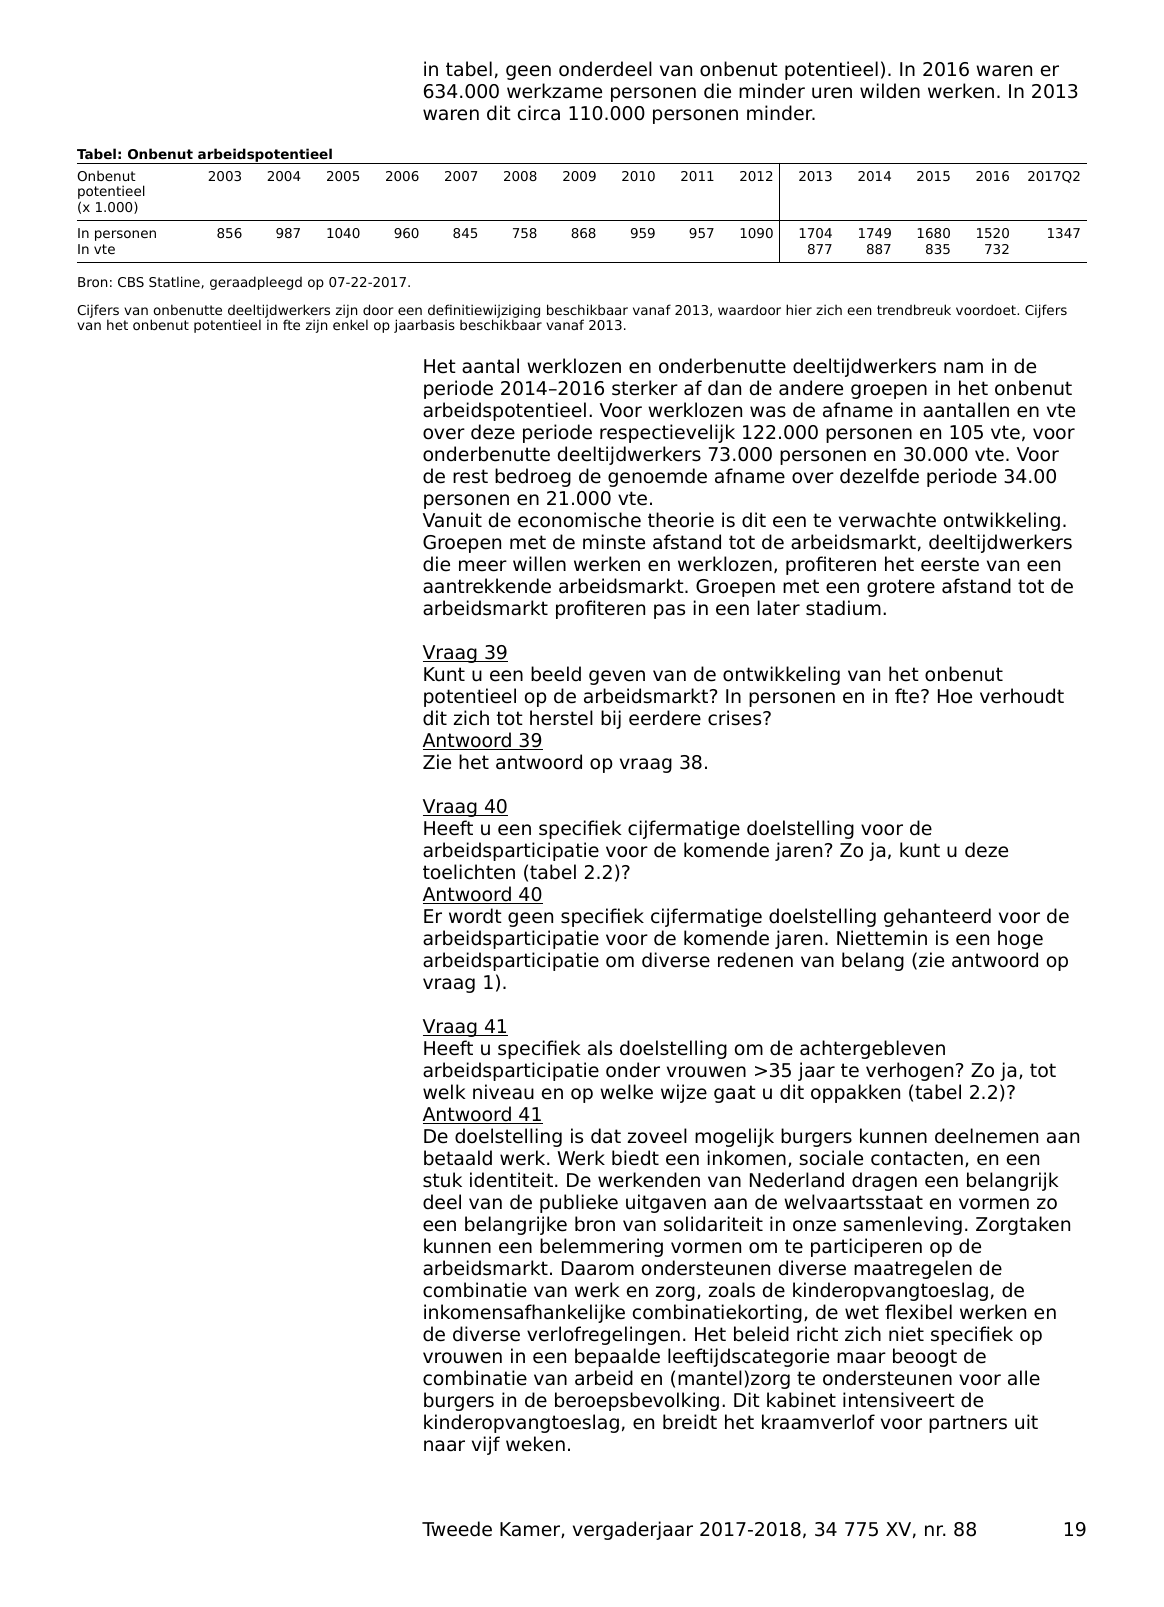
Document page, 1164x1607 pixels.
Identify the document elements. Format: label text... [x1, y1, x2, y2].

table_cell 835 [898, 242, 957, 262]
text Antwoord 41 [422, 1104, 1087, 1126]
table_cell Onbenut potentieel (x 1.000) [77, 164, 189, 220]
text Zie het antwoord op vraag 38. [422, 752, 1087, 774]
table_cell 877 [780, 242, 838, 262]
table_cell 957 [661, 221, 720, 242]
table_cell 2009 [543, 164, 602, 220]
table_cell 868 [543, 221, 602, 242]
table_cell [661, 242, 720, 262]
table_cell 2016 [957, 164, 1016, 220]
table_cell 1347 [1016, 221, 1087, 242]
table_cell 987 [248, 221, 307, 242]
table_cell 960 [366, 221, 425, 242]
table_cell 2017Q2 [1016, 164, 1087, 220]
table_cell [1016, 242, 1087, 262]
table_header Tabel: Onbenut arbeidspotentieel [77, 147, 1087, 163]
table_cell 2011 [661, 164, 720, 220]
table_cell 2012 [720, 164, 779, 220]
text Vraag 40 [422, 796, 1087, 818]
table_cell [189, 242, 248, 262]
table_cell 856 [189, 221, 248, 242]
table_cell 1704 [780, 221, 838, 242]
text De doelstelling is dat zoveel mogelijk burgers kunnen deelnemen aan betaald werk. Werk biedt een inkomen, sociale contacten, en een stuk identiteit. De werkenden van Nederland dragen een belangrijk deel van de publieke uitgaven aan de welvaartsstaat en vormen zo een belangrijke bron van solidariteit in onze samenleving. Zorgtaken kunnen een belemmering vormen om te participeren op de arbeidsmarkt. Daarom ondersteunen diverse maatregelen de combinatie van werk en zorg, zoals de kinderopvangtoeslag, de inkomensafhankelijke combinatiekorting, de wet flexibel werken en de diverse verlofregelingen. Het beleid richt zich niet specifiek op vrouwen in een bepaalde leeftijdscategorie maar beoogt de combinatie van arbeid en (mantel)zorg te ondersteunen voor alle burgers in de beroepsbevolking. Dit kabinet intensiveert de kinderopvangtoeslag, en breidt het kraamverlof voor partners uit naar vijf weken. [422, 1126, 1087, 1456]
table_cell Bron: CBS Statline, geraadpleegd op 07-22-2017. Cijfers van onbenutte deeltijdwerkers zijn door een definitiewijziging beschikbaar vanaf 2013, waardoor hier zich een trendbreuk voordoet. Cijfers van het onbenut potentieel in fte zijn enkel op jaarbasis beschikbaar vanaf 2013. [77, 263, 1087, 334]
table_cell 2013 [780, 164, 838, 220]
table_cell In personen [77, 221, 189, 242]
table_cell 1090 [720, 221, 779, 242]
table_cell [543, 242, 602, 262]
table_cell [366, 242, 425, 262]
table_cell 2004 [248, 164, 307, 220]
table_cell 959 [602, 221, 661, 242]
table_cell 887 [839, 242, 897, 262]
table_cell [307, 242, 366, 262]
text in tabel, geen onderdeel van onbenut potentieel). In 2016 waren er 634.000 werkzame personen die minder uren wilden werken. In 2013 waren dit circa 110.000 personen minder. [422, 59, 1087, 125]
table_cell 758 [484, 221, 543, 242]
text Het aantal werklozen en onderbenutte deeltijdwerkers nam in de periode 2014–2016 sterker af dan de andere groepen in het onbenut arbeidspotentieel. Voor werklozen was de afname in aantallen en vte over deze periode respectievelijk 122.000 personen en 105 vte, voor onderbenutte deeltijdwerkers 73.000 personen en 30.000 vte. Voor de rest bedroeg de genoemde afname over dezelfde periode 34.00 personen en 21.000 vte. [422, 356, 1087, 510]
table_cell 2010 [602, 164, 661, 220]
text Antwoord 40 [422, 884, 1087, 906]
text Er wordt geen specifiek cijfermatige doelstelling gehanteerd voor de arbeidsparticipatie voor de komende jaren. Niettemin is een hoge arbeidsparticipatie om diverse redenen van belang (zie antwoord op vraag 1). [422, 906, 1087, 994]
text Vanuit de economische theorie is dit een te verwachte ontwikkeling. Groepen met de minste afstand tot de arbeidsmarkt, deeltijdwerkers die meer willen werken en werklozen, profiteren het eerste van een aantrekkende arbeidsmarkt. Groepen met een grotere afstand tot de arbeidsmarkt profiteren pas in een later stadium. [422, 510, 1087, 620]
table_cell 2006 [366, 164, 425, 220]
text Heeft u specifiek als doelstelling om de achtergebleven arbeidsparticipatie onder vrouwen >35 jaar te verhogen? Zo ja, tot welk niveau en op welke wijze gaat u dit oppakken (tabel 2.2)? [422, 1038, 1087, 1104]
table_cell 1520 [957, 221, 1016, 242]
table_cell 2005 [307, 164, 366, 220]
table_cell 1749 [839, 221, 897, 242]
table_cell [720, 242, 779, 262]
text Antwoord 39 [422, 730, 1087, 752]
text Kunt u een beeld geven van de ontwikkeling van het onbenut potentieel op de arbeidsmarkt? In personen en in fte? Hoe verhoudt dit zich tot herstel bij eerdere crises? [422, 664, 1087, 730]
table_cell 845 [425, 221, 484, 242]
table_cell 2014 [839, 164, 897, 220]
table_cell In vte [77, 242, 189, 262]
table_cell 1680 [898, 221, 957, 242]
table_cell [484, 242, 543, 262]
table_cell [602, 242, 661, 262]
table_cell 732 [957, 242, 1016, 262]
text Vraag 41 [422, 1016, 1087, 1038]
table_cell 2015 [898, 164, 957, 220]
text Heeft u een specifiek cijfermatige doelstelling voor de arbeidsparticipatie voor de komende jaren? Zo ja, kunt u deze toelichten (tabel 2.2)? [422, 818, 1087, 884]
table_cell 2008 [484, 164, 543, 220]
table_cell 1040 [307, 221, 366, 242]
table_cell [425, 242, 484, 262]
text Vraag 39 [422, 642, 1087, 664]
table_cell [248, 242, 307, 262]
table_cell 2003 [189, 164, 248, 220]
table_cell 2007 [425, 164, 484, 220]
